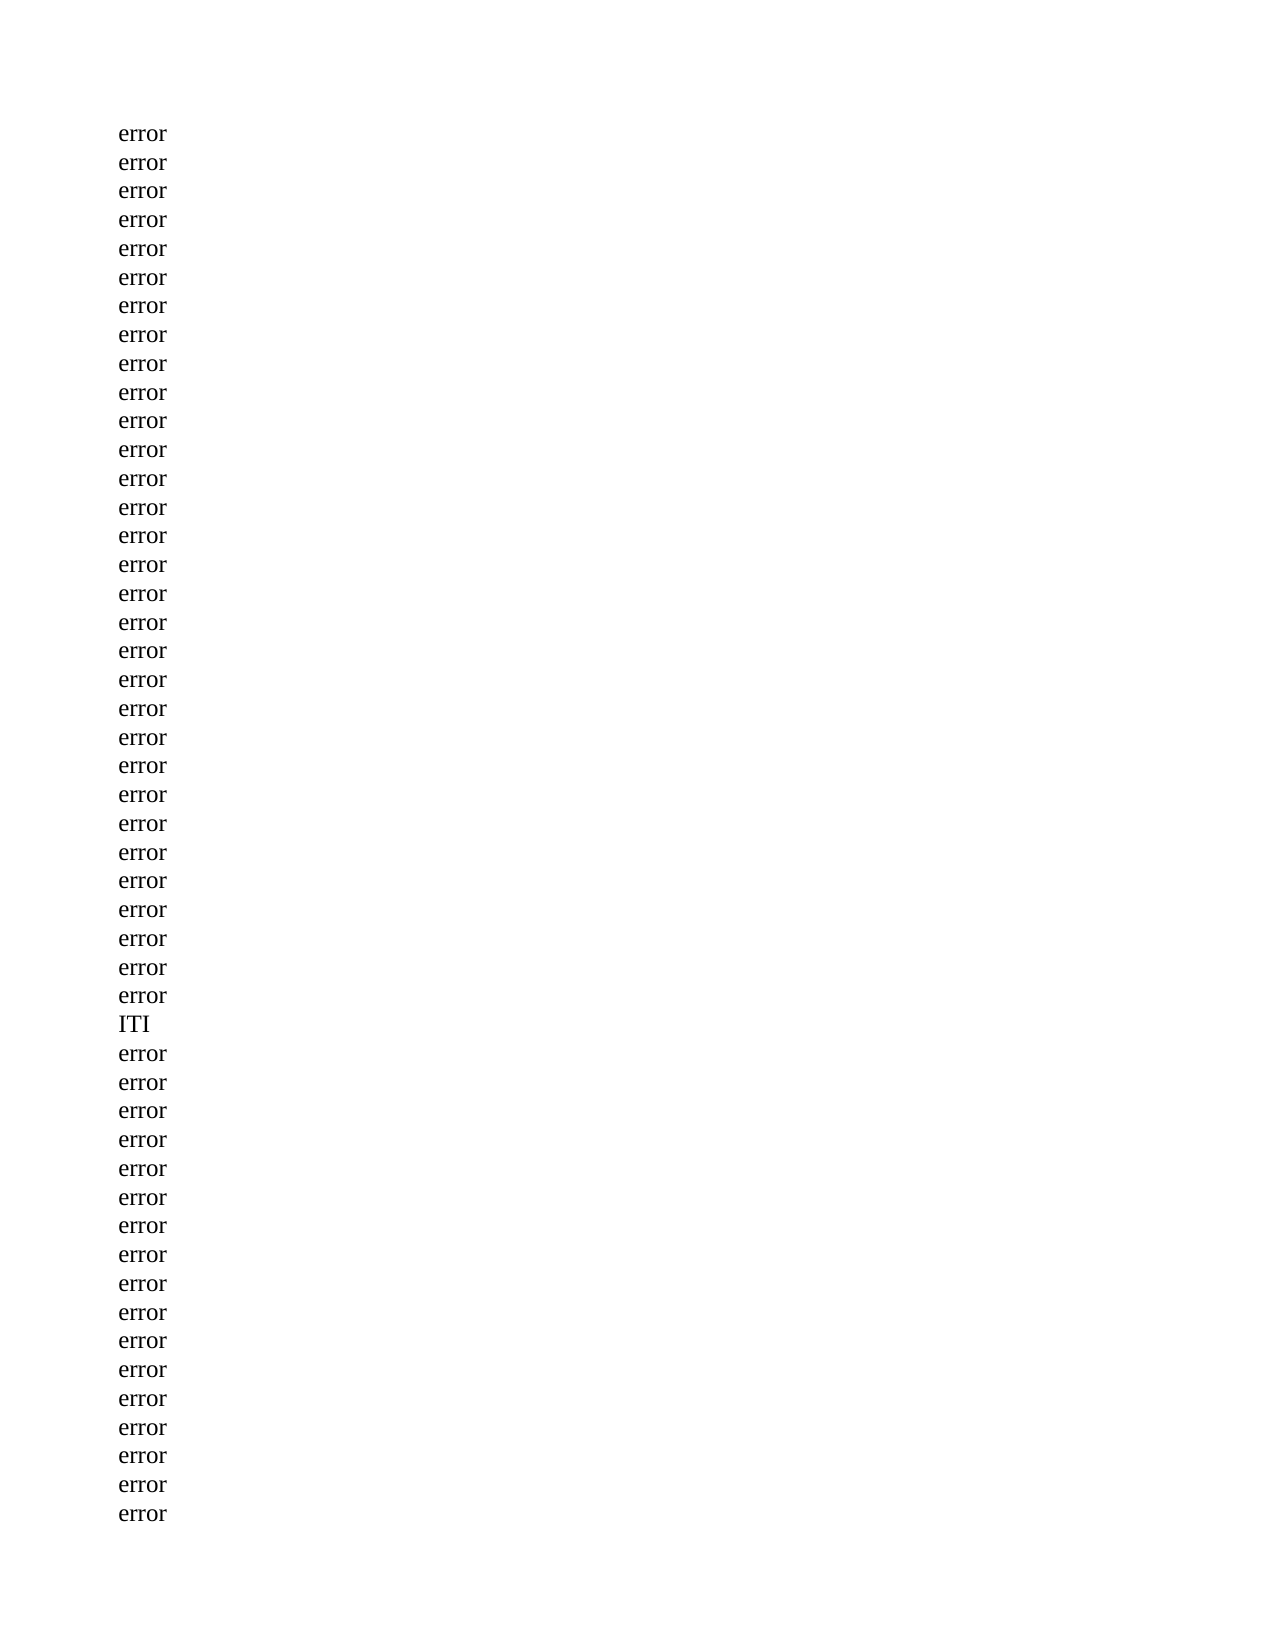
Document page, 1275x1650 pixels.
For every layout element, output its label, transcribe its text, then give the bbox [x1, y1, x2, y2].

text error [118, 377, 1157, 406]
text error [118, 1412, 1157, 1441]
text error [118, 1498, 1157, 1527]
text error [118, 1383, 1157, 1412]
text error [118, 952, 1157, 981]
text error [118, 751, 1157, 779]
text error [118, 779, 1157, 808]
text error [118, 176, 1157, 204]
text error [118, 722, 1157, 751]
text error [118, 1297, 1157, 1326]
text error [118, 636, 1157, 664]
text error [118, 1354, 1157, 1383]
text error [118, 1096, 1157, 1124]
text error [118, 463, 1157, 492]
text error [118, 1268, 1157, 1297]
text error [118, 1038, 1157, 1067]
text error [118, 204, 1157, 233]
text error [118, 1153, 1157, 1182]
text error [118, 492, 1157, 521]
text error [118, 1239, 1157, 1268]
text error [118, 981, 1157, 1009]
text error [118, 319, 1157, 348]
text error [118, 1182, 1157, 1211]
text error [118, 147, 1157, 176]
text ITI [118, 1009, 1157, 1038]
text error [118, 837, 1157, 866]
text error [118, 1326, 1157, 1354]
text error [118, 549, 1157, 578]
text error [118, 406, 1157, 434]
text error [118, 1067, 1157, 1096]
text error [118, 1441, 1157, 1469]
text error [118, 521, 1157, 549]
text error [118, 1124, 1157, 1153]
text error [118, 262, 1157, 291]
text error [118, 894, 1157, 923]
text error [118, 808, 1157, 837]
text error [118, 693, 1157, 722]
text error [118, 578, 1157, 607]
text error [118, 1211, 1157, 1239]
text error [118, 233, 1157, 262]
text error [118, 1469, 1157, 1498]
text error [118, 664, 1157, 693]
text error [118, 923, 1157, 952]
text error [118, 866, 1157, 894]
text error [118, 348, 1157, 377]
text error [118, 434, 1157, 463]
text error [118, 607, 1157, 636]
text error [118, 118, 1157, 147]
text error [118, 291, 1157, 319]
